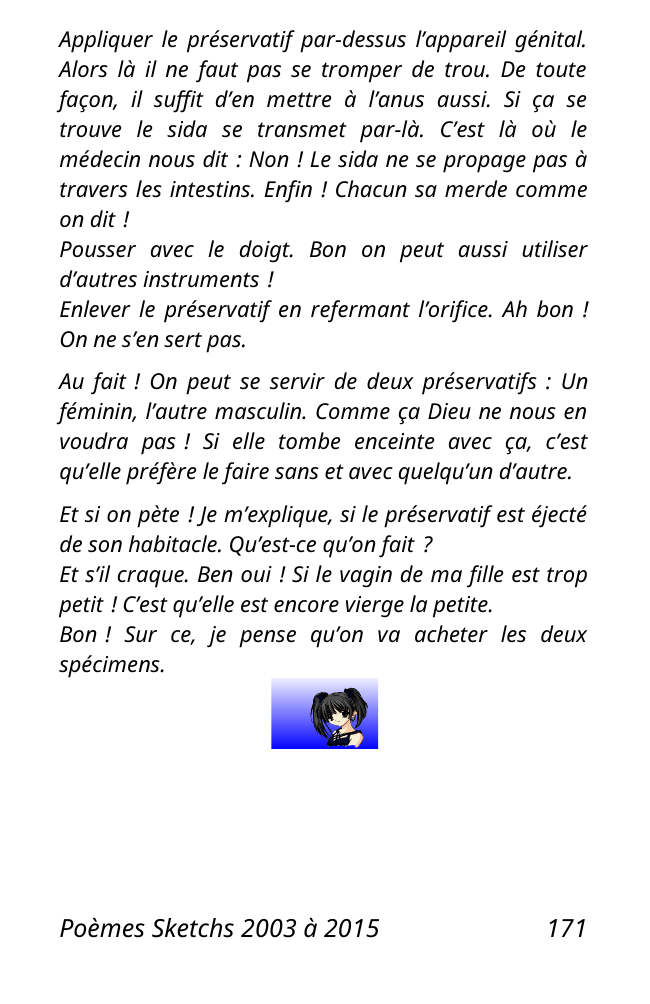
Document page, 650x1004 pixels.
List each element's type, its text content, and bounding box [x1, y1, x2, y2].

text Pousser avec le doigt. Bon on peut aussi utiliser d’autres instruments ! [59, 234, 591, 294]
text Enlever le préservatif en refermant l’orifice. Ah bon ! On ne s’en sert pas. [59, 294, 591, 354]
text Et si on pète ! Je m’explique, si le préservatif est éjecté de son habitacle. Qu’est-ce qu’on fait ? [59, 499, 591, 559]
text Bon ! Sur ce, je pense qu’on va acheter les deux spécimens. [59, 619, 591, 679]
text Et s’il craque. Ben oui ! Si le vagin de ma fille est trop petit ! C’est qu’elle est encore vierge la petite. [59, 559, 591, 619]
text Appliquer le préservatif par-dessus l’appareil génital. Alors là il ne faut pas se tromper de trou. De toute façon, il suffit d’en mettre à l’anus aussi. Si ça se trouve le sida se transmet par-là. C’est là où le médecin nous dit : Non ! Le sida ne se propage pas à travers les intestins. Enfin ! Chacun sa merde comme on dit ! [59, 24, 591, 234]
text Au fait ! On peut se servir de deux préservatifs : Un féminin, l’autre masculin. Comme ça Dieu ne nous en voudra pas ! Si elle tombe enceinte avec ça, c’est qu’elle préfère le faire sans et avec quelqu’un d’autre. [59, 366, 591, 486]
